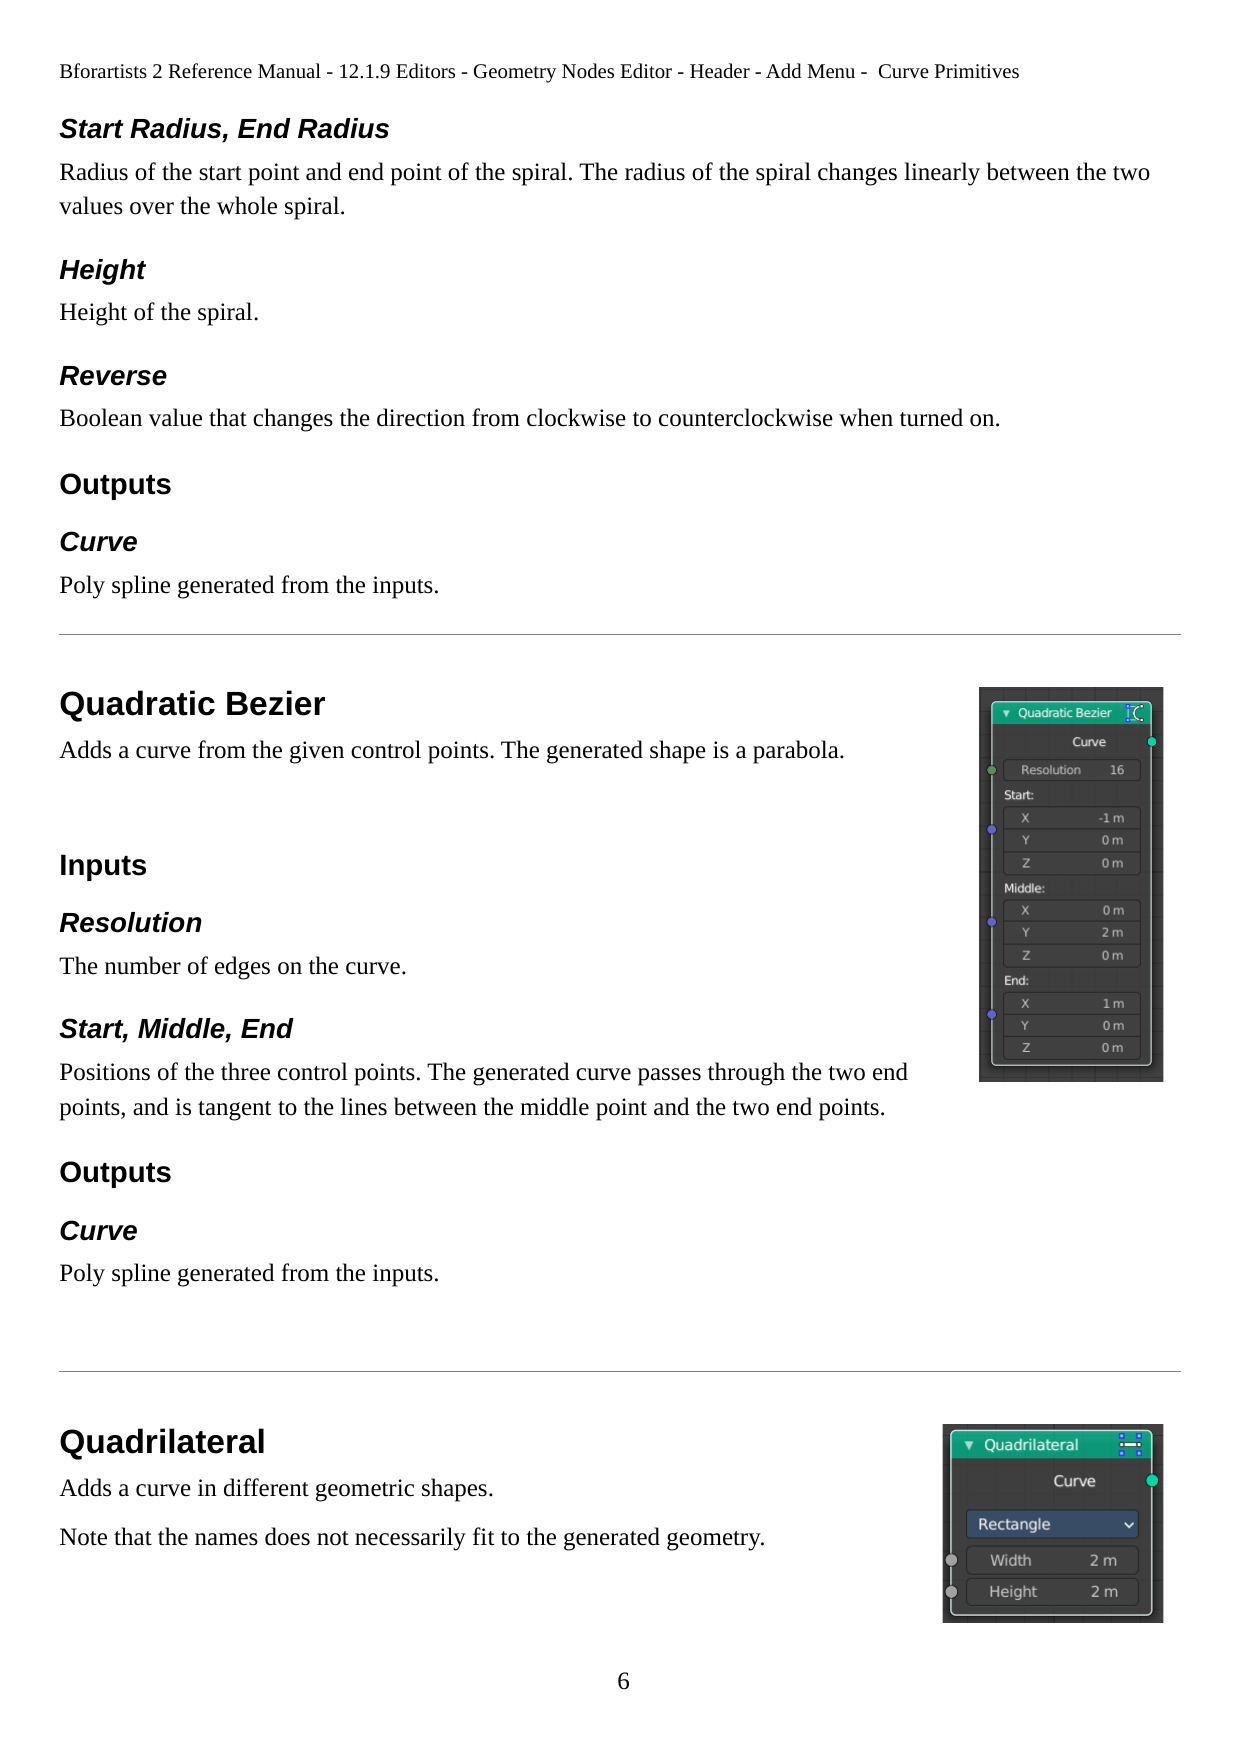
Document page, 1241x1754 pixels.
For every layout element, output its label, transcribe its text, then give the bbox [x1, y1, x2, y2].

text The number of edges on the curve. [59, 951, 979, 980]
picture [942, 1424, 1164, 1623]
subtitle Inputs [59, 848, 979, 882]
subtitle Start Radius, End Radius [59, 113, 1181, 144]
text Height of the spiral. [59, 297, 1181, 326]
text Note that the names does not necessarily fit to the generated geometry. [59, 1522, 942, 1550]
subtitle Quadratic Bezier [59, 684, 1181, 723]
subtitle Height [59, 253, 1181, 285]
subtitle [1164, 848, 1181, 882]
text Adds a curve from the given control points. The generated shape is a parabola. [59, 735, 979, 764]
text Adds a curve in different geometric shapes. [59, 1473, 942, 1501]
subtitle [1164, 1013, 1181, 1044]
subtitle Curve [59, 1214, 1181, 1246]
subtitle Outputs [59, 467, 1181, 501]
text Poly spline generated from the inputs. [59, 570, 1181, 599]
subtitle Resolution [59, 907, 979, 939]
text Positions of the three control points. The generated curve passes through the two end points, and is tangent to the lines between the middle point and the two end points. [59, 1057, 1181, 1120]
subtitle Start, Middle, End [59, 1013, 979, 1044]
subtitle Curve [59, 526, 1181, 558]
subtitle Outputs [59, 1155, 1181, 1189]
text Boolean value that changes the direction from clockwise to counterclockwise when turned on. [59, 403, 1181, 432]
text Poly spline generated from the inputs. [59, 1258, 1181, 1287]
subtitle Reverse [59, 359, 1181, 391]
subtitle [1164, 907, 1181, 939]
text Radius of the start point and end point of the spiral. The radius of the spiral changes linearly between the two values over the whole spiral. [59, 157, 1181, 220]
picture [979, 687, 1164, 1082]
subtitle Quadrilateral [59, 1421, 1181, 1460]
